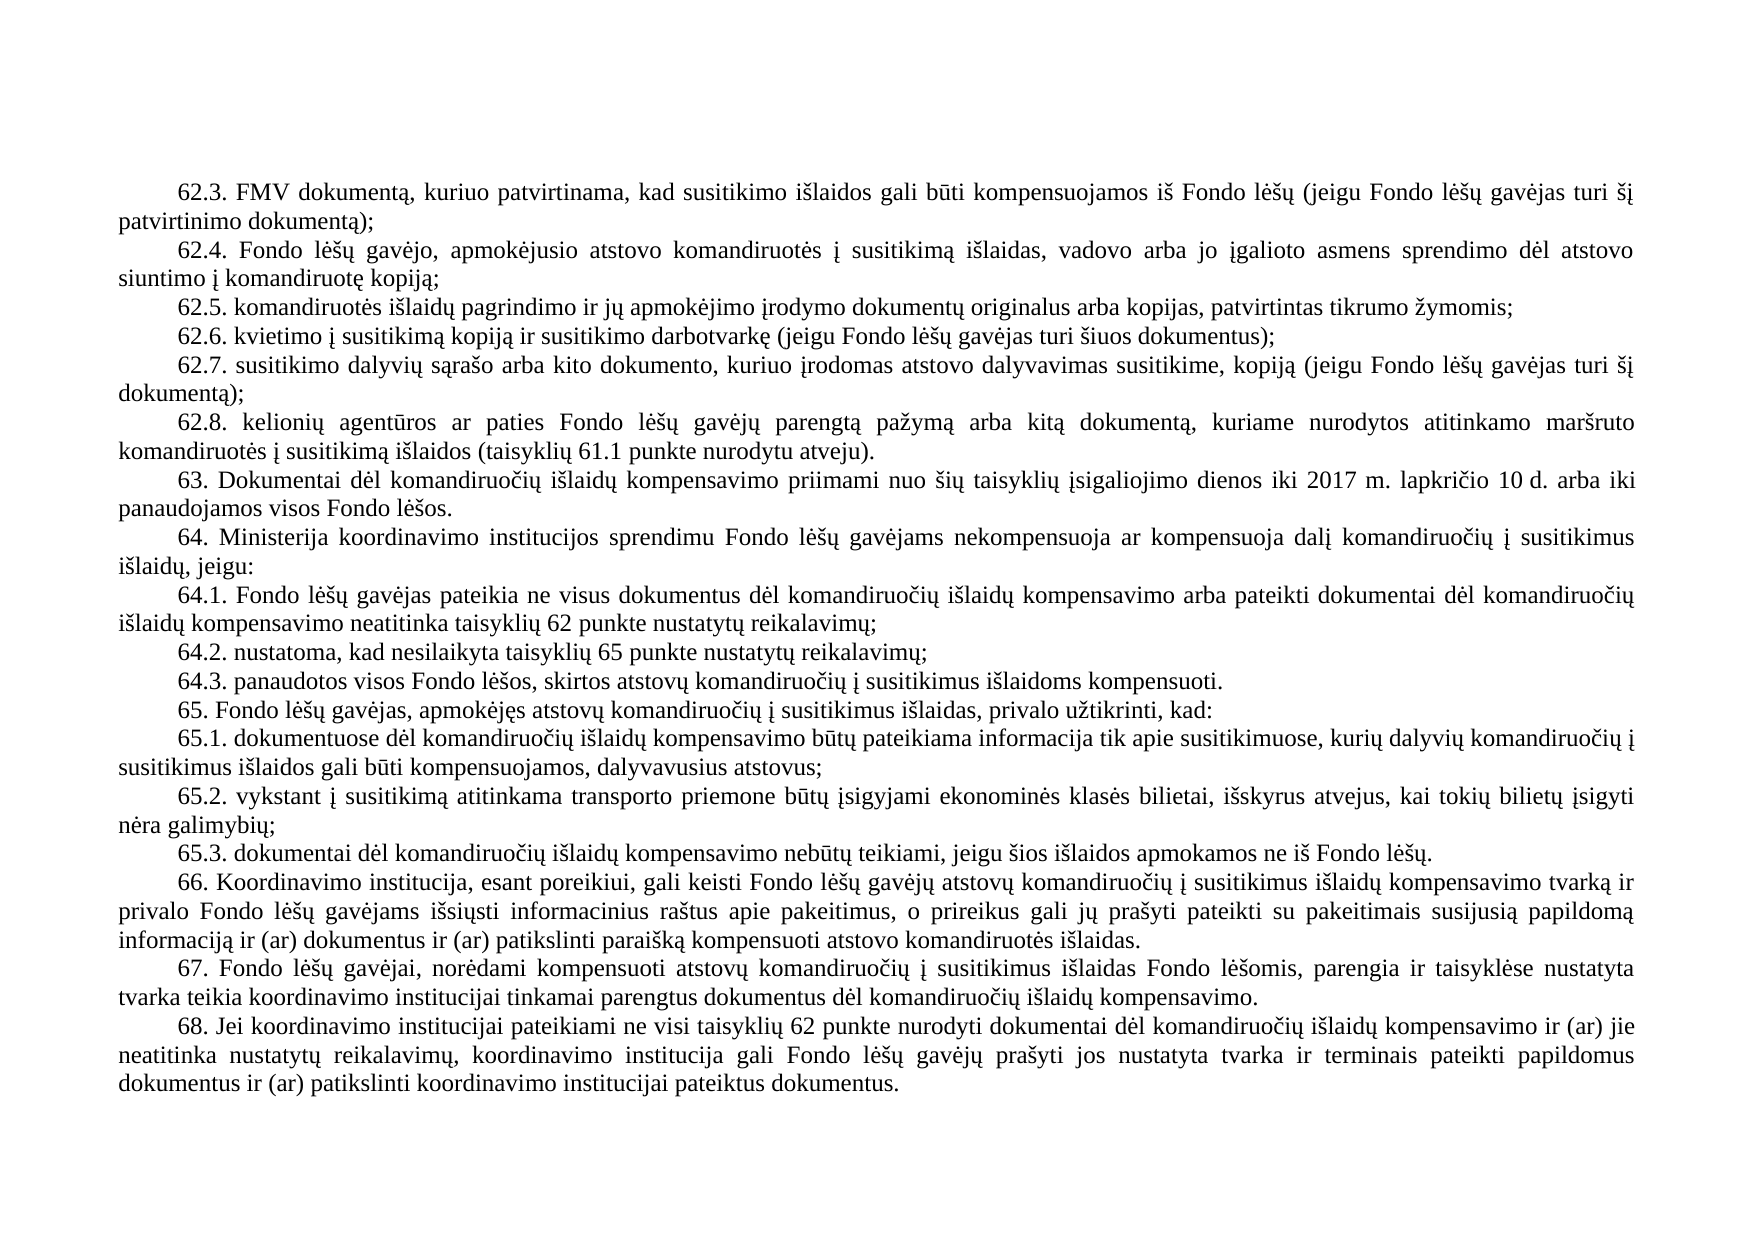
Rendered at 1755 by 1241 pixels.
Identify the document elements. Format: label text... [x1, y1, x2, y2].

text 65.3. dokumentai dėl komandiruočių išlaidų kompensavimo nebūtų teikiami, jeigu šios išlaidos apmokamos ne iš Fondo lėšų. [118, 838, 1636, 867]
text 65. Fondo lėšų gavėjas, apmokėjęs atstovų komandiruočių į susitikimus išlaidas, privalo užtikrinti, kad: [118, 695, 1636, 723]
text 62.5. komandiruotės išlaidų pagrindimo ir jų apmokėjimo įrodymo dokumentų originalus arba kopijas, patvirtintas tikrumo žymomis; [118, 292, 1636, 321]
text 62.3. FMV dokumentą, kuriuo patvirtinama, kad susitikimo išlaidos gali būti kompensuojamos iš Fondo lėšų (jeigu Fondo lėšų gavėjas turi šį patvirtinimo dokumentą); [118, 177, 1636, 235]
text 62.7. susitikimo dalyvių sąrašo arba kito dokumento, kuriuo įrodomas atstovo dalyvavimas susitikime, kopiją (jeigu Fondo lėšų gavėjas turi šį dokumentą); [118, 350, 1636, 407]
text 62.4. Fondo lėšų gavėjo, apmokėjusio atstovo komandiruotės į susitikimą išlaidas, vadovo arba jo įgalioto asmens sprendimo dėl atstovo siuntimo į komandiruotę kopiją; [118, 235, 1636, 292]
text 68. Jei koordinavimo institucijai pateikiami ne visi taisyklių 62 punkte nurodyti dokumentai dėl komandiruočių išlaidų kompensavimo ir (ar) jie neatitinka nustatytų reikalavimų, koordinavimo institucija gali Fondo lėšų gavėjų prašyti jos nustatyta tvarka ir terminais pateikti papildomus dokumentus ir (ar) patikslinti koordinavimo institucijai pateiktus dokumentus. [118, 1011, 1636, 1097]
text 62.8. kelionių agentūros ar paties Fondo lėšų gavėjų parengtą pažymą arba kitą dokumentą, kuriame nurodytos atitinkamo maršruto komandiruotės į susitikimą išlaidos (taisyklių 61.1 punkte nurodytu atveju). [118, 407, 1636, 465]
text 65.1. dokumentuose dėl komandiruočių išlaidų kompensavimo būtų pateikiama informacija tik apie susitikimuose, kurių dalyvių komandiruočių į susitikimus išlaidos gali būti kompensuojamos, dalyvavusius atstovus; [118, 723, 1636, 781]
text 64.2. nustatoma, kad nesilaikyta taisyklių 65 punkte nustatytų reikalavimų; [118, 637, 1636, 666]
text 64.3. panaudotos visos Fondo lėšos, skirtos atstovų komandiruočių į susitikimus išlaidoms kompensuoti. [118, 666, 1636, 695]
text 66. Koordinavimo institucija, esant poreikiui, gali keisti Fondo lėšų gavėjų atstovų komandiruočių į susitikimus išlaidų kompensavimo tvarką ir privalo Fondo lėšų gavėjams išsiųsti informacinius raštus apie pakeitimus, o prireikus gali jų prašyti pateikti su pakeitimais susijusią papildomą informaciją ir (ar) dokumentus ir (ar) patikslinti paraišką kompensuoti atstovo komandiruotės išlaidas. [118, 867, 1636, 953]
text 67. Fondo lėšų gavėjai, norėdami kompensuoti atstovų komandiruočių į susitikimus išlaidas Fondo lėšomis, parengia ir taisyklėse nustatyta tvarka teikia koordinavimo institucijai tinkamai parengtus dokumentus dėl komandiruočių išlaidų kompensavimo. [118, 953, 1636, 1011]
text 65.2. vykstant į susitikimą atitinkama transporto priemone būtų įsigyjami ekonominės klasės bilietai, išskyrus atvejus, kai tokių bilietų įsigyti nėra galimybių; [118, 781, 1636, 838]
text 63. Dokumentai dėl komandiruočių išlaidų kompensavimo priimami nuo šių taisyklių įsigaliojimo dienos iki 2017 m. lapkričio 10 d. arba iki panaudojamos visos Fondo lėšos. [118, 465, 1636, 522]
text 62.6. kvietimo į susitikimą kopiją ir susitikimo darbotvarkę (jeigu Fondo lėšų gavėjas turi šiuos dokumentus); [118, 321, 1636, 350]
text 64. Ministerija koordinavimo institucijos sprendimu Fondo lėšų gavėjams nekompensuoja ar kompensuoja dalį komandiruočių į susitikimus išlaidų, jeigu: [118, 522, 1636, 580]
text 64.1. Fondo lėšų gavėjas pateikia ne visus dokumentus dėl komandiruočių išlaidų kompensavimo arba pateikti dokumentai dėl komandiruočių išlaidų kompensavimo neatitinka taisyklių 62 punkte nustatytų reikalavimų; [118, 580, 1636, 637]
